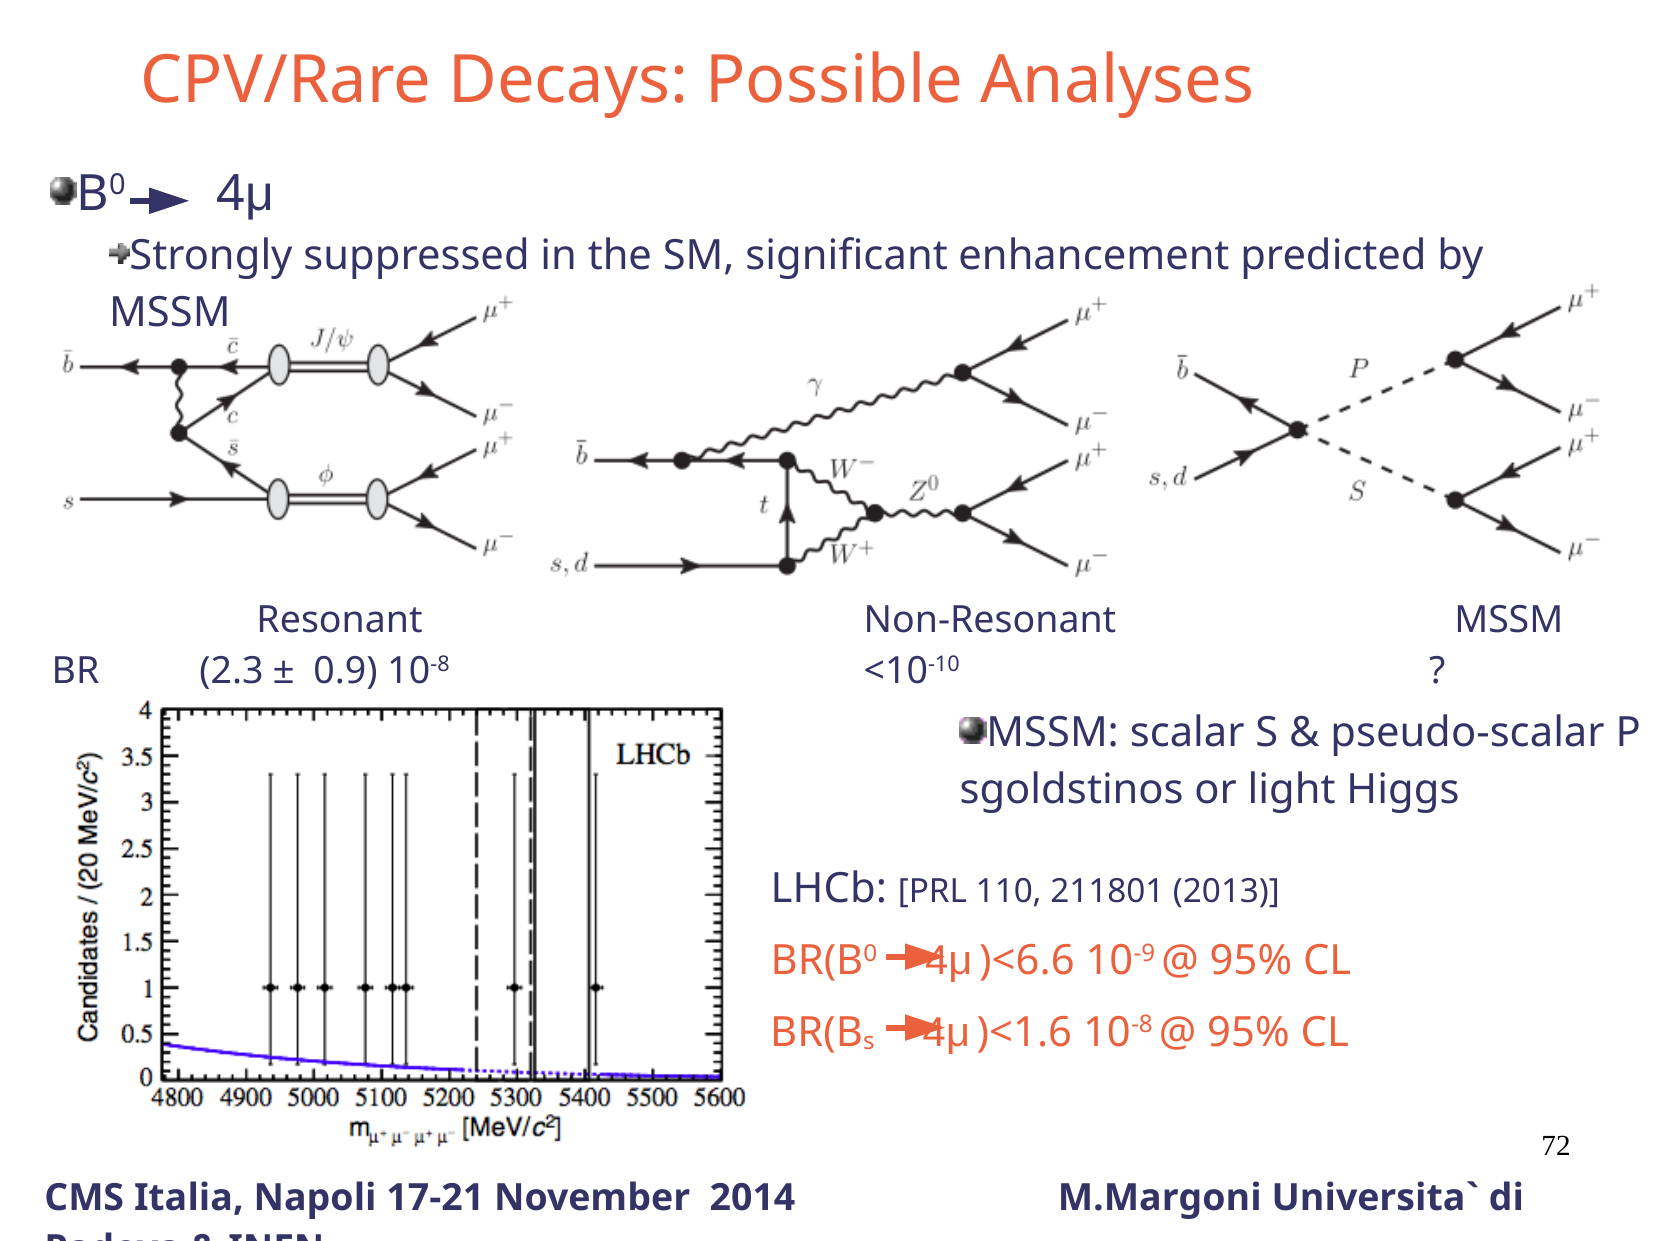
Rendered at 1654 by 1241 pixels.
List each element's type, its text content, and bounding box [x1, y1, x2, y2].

picture [0, 274, 1647, 586]
text_box BR(B0 4μ )<6.6 10-9 @ 95% CL [755, 922, 1471, 1016]
text_box CMS Italia, Napoli 17-21 November 2014 M.Margoni Universita` di Padova & INFN [29, 1163, 1625, 1237]
text_box B0 4μ Strongly suppressed in the SM, significant enhancement predicted by MSSM [35, 149, 1630, 366]
picture [29, 696, 780, 1158]
text_box BR(Bs 4μ )<1.6 10-8 @ 95% CL [755, 985, 1465, 1087]
text_box LHCb: [PRL 110, 211801 (2013)] [755, 850, 1394, 930]
text_box Resonant Non-Resonant MSSM BR (2.3 ± 0.9) 10-8 <10-10 ? [36, 584, 1654, 716]
text_box CPV/Rare Decays: Possible Analyses [17, 23, 1654, 150]
text_box MSSM: scalar S & pseudo-scalar P sgoldstinos or light Higgs [944, 716, 1654, 839]
